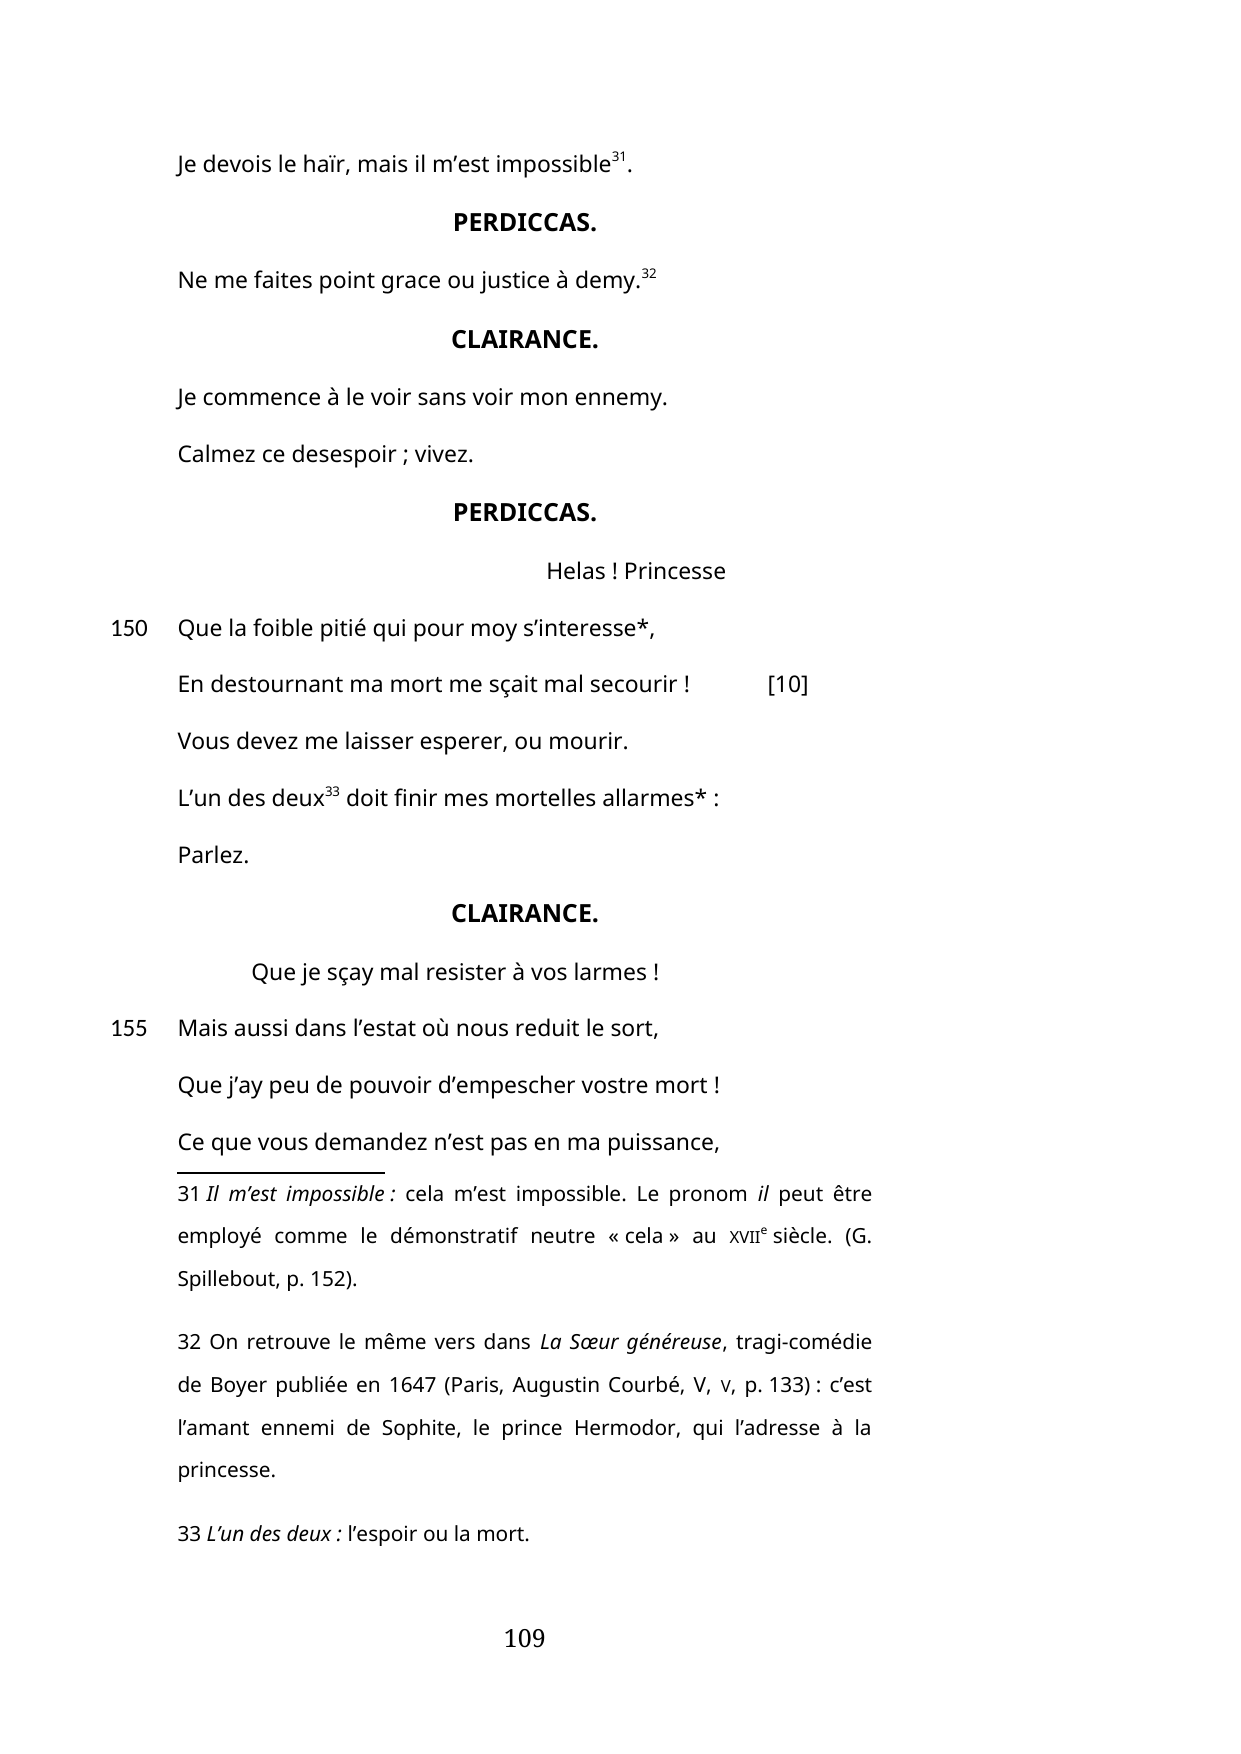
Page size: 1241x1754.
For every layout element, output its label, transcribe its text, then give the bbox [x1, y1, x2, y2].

text En destournant ma mort me sçait mal secourir ! [10] [177, 668, 872, 699]
text Ne me faites point grace ou justice à demy. [177, 264, 872, 296]
text Je commence à le voir sans voir mon ennemy. [177, 381, 872, 412]
text Vous devez me laisser esperer, ou mourir. [177, 725, 872, 756]
text Mais aussi dans l’estat où nous reduit le sort, [177, 1012, 872, 1043]
text PERDICCAS. [177, 495, 872, 529]
text Parlez. [177, 839, 872, 870]
text L’un des deux : l’espoir ou la mort. [177, 1519, 872, 1547]
text Que je sçay mal resister à vos larmes ! [177, 955, 872, 987]
text Helas ! Princesse [177, 555, 872, 586]
text Il m’est impossible : cela m’est impossible. Le pronom il peut être employé comme le démonstratif neutre « cela » au xviie siècle. (G. Spillebout, p. 152). [177, 1179, 872, 1292]
text CLAIRANCE. [177, 321, 872, 355]
text On retrouve le même vers dans La Sœur généreuse, tragi-comédie de Boyer publiée en 1647 (Paris, Augustin Courbé, V, v, p. 133) : c’est l’amant ennemi de Sophite, le prince Hermodor, qui l’adresse à la princesse. [177, 1327, 872, 1484]
text CLAIRANCE. [177, 895, 872, 929]
text PERDICCAS. [177, 204, 872, 238]
text Ce que vous demandez n’est pas en ma puissance, [177, 1126, 872, 1157]
text Je devois le haïr, mais il m’est impossible. [177, 148, 872, 179]
text Que j’ay peu de pouvoir d’empescher vostre mort ! [177, 1069, 872, 1100]
text L’un des deux doit finir mes mortelles allarmes* : [177, 782, 872, 813]
text Calmez ce desespoir ; vivez. [177, 438, 872, 469]
text Que la foible pitié qui pour moy s’interesse*, [177, 612, 872, 643]
